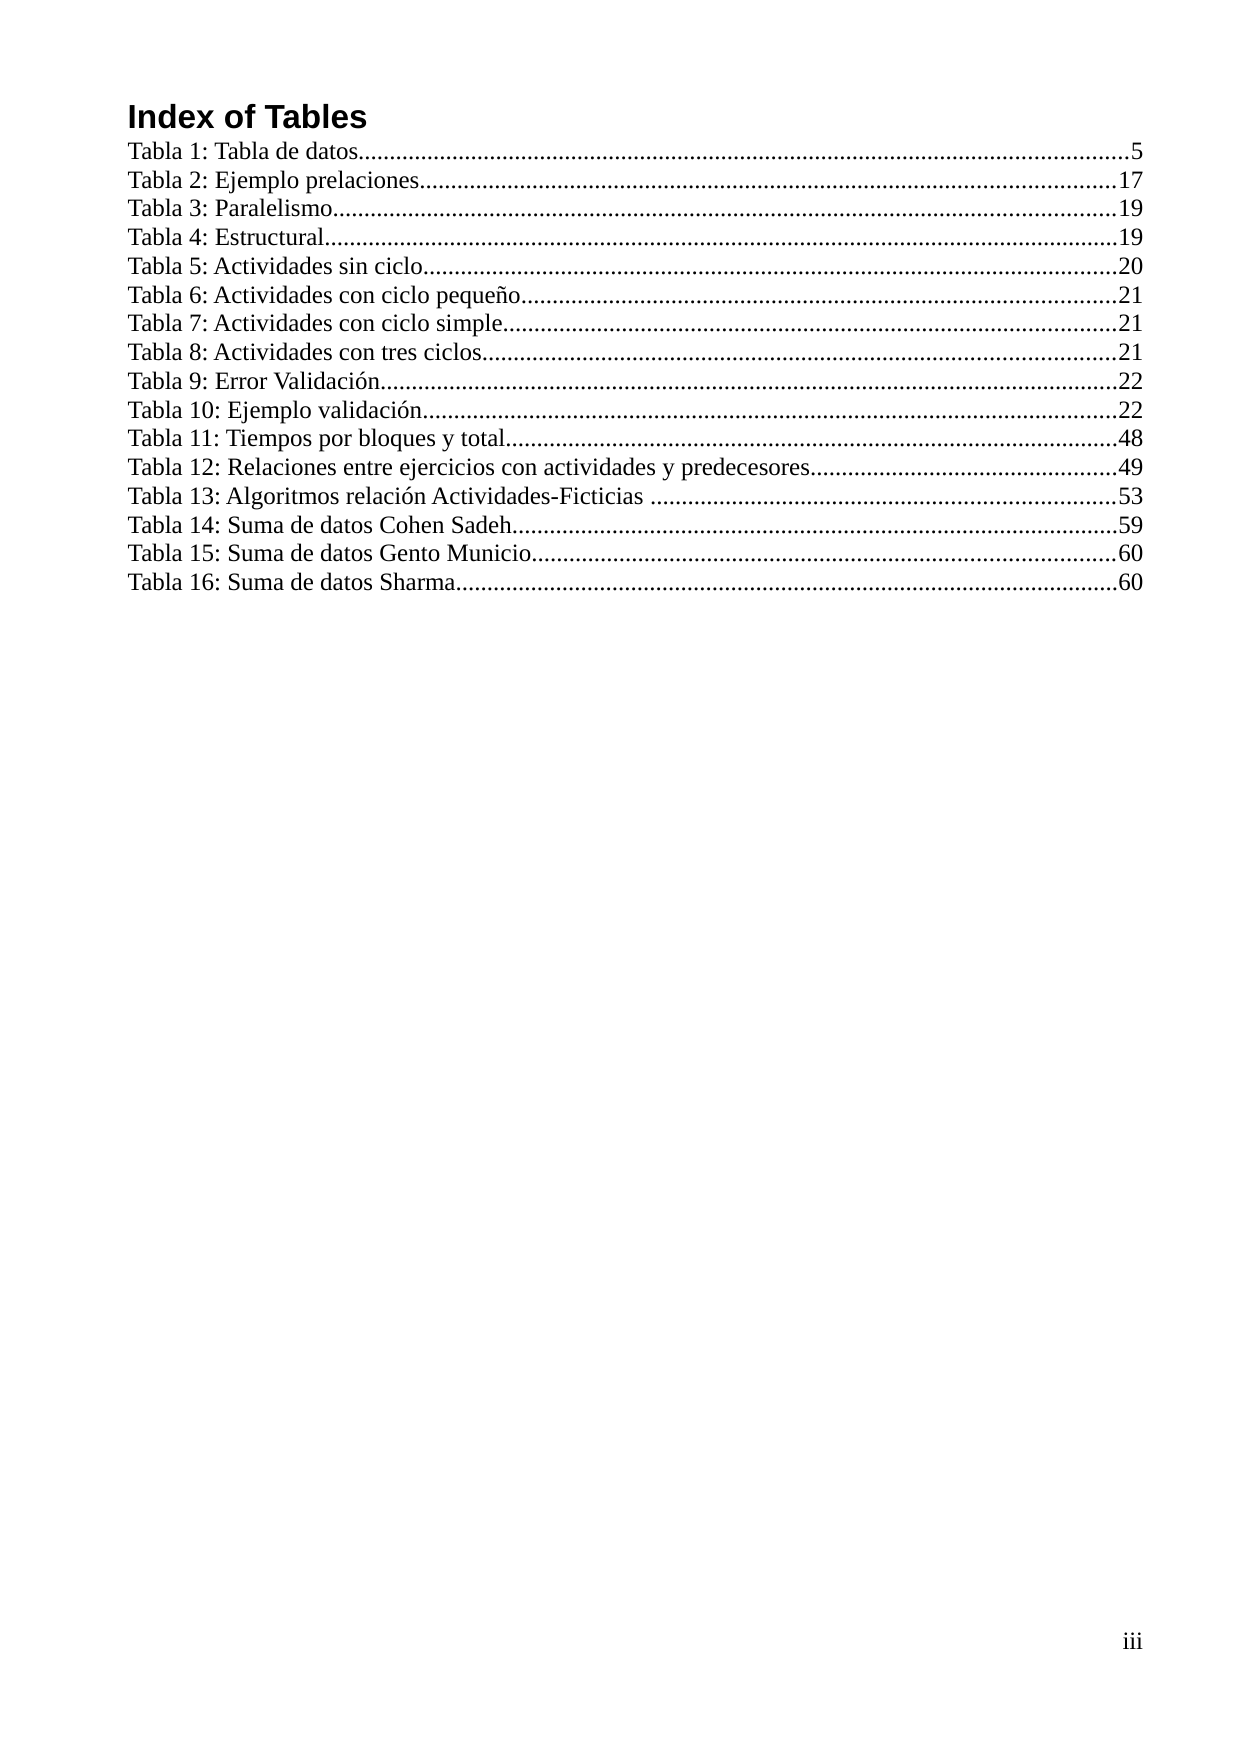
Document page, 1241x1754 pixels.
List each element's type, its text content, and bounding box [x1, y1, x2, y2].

text Tabla 11: Tiempos por bloques y total 48 [127, 423, 1143, 452]
subtitle Index of Tables [127, 97, 1143, 136]
text Tabla 9: Error Validación 22 [127, 366, 1143, 395]
text Tabla 12: Relaciones entre ejercicios con actividades y predecesores 49 [127, 452, 1143, 481]
text Tabla 5: Actividades sin ciclo 20 [127, 251, 1143, 280]
text Tabla 2: Ejemplo prelaciones 17 [127, 165, 1143, 193]
text Tabla 8: Actividades con tres ciclos 21 [127, 337, 1143, 366]
text Tabla 4: Estructural 19 [127, 222, 1143, 251]
text Tabla 14: Suma de datos Cohen Sadeh 59 [127, 510, 1143, 538]
text Tabla 15: Suma de datos Gento Municio 60 [127, 538, 1143, 567]
text Tabla 3: Paralelismo 19 [127, 193, 1143, 222]
text Tabla 6: Actividades con ciclo pequeño 21 [127, 280, 1143, 308]
text Tabla 16: Suma de datos Sharma 60 [127, 567, 1143, 596]
text Tabla 1: Tabla de datos 5 [127, 136, 1143, 165]
text Tabla 13: Algoritmos relación Actividades-Ficticias 53 [127, 481, 1143, 510]
text Tabla 7: Actividades con ciclo simple 21 [127, 308, 1143, 337]
text Tabla 10: Ejemplo validación 22 [127, 395, 1143, 423]
